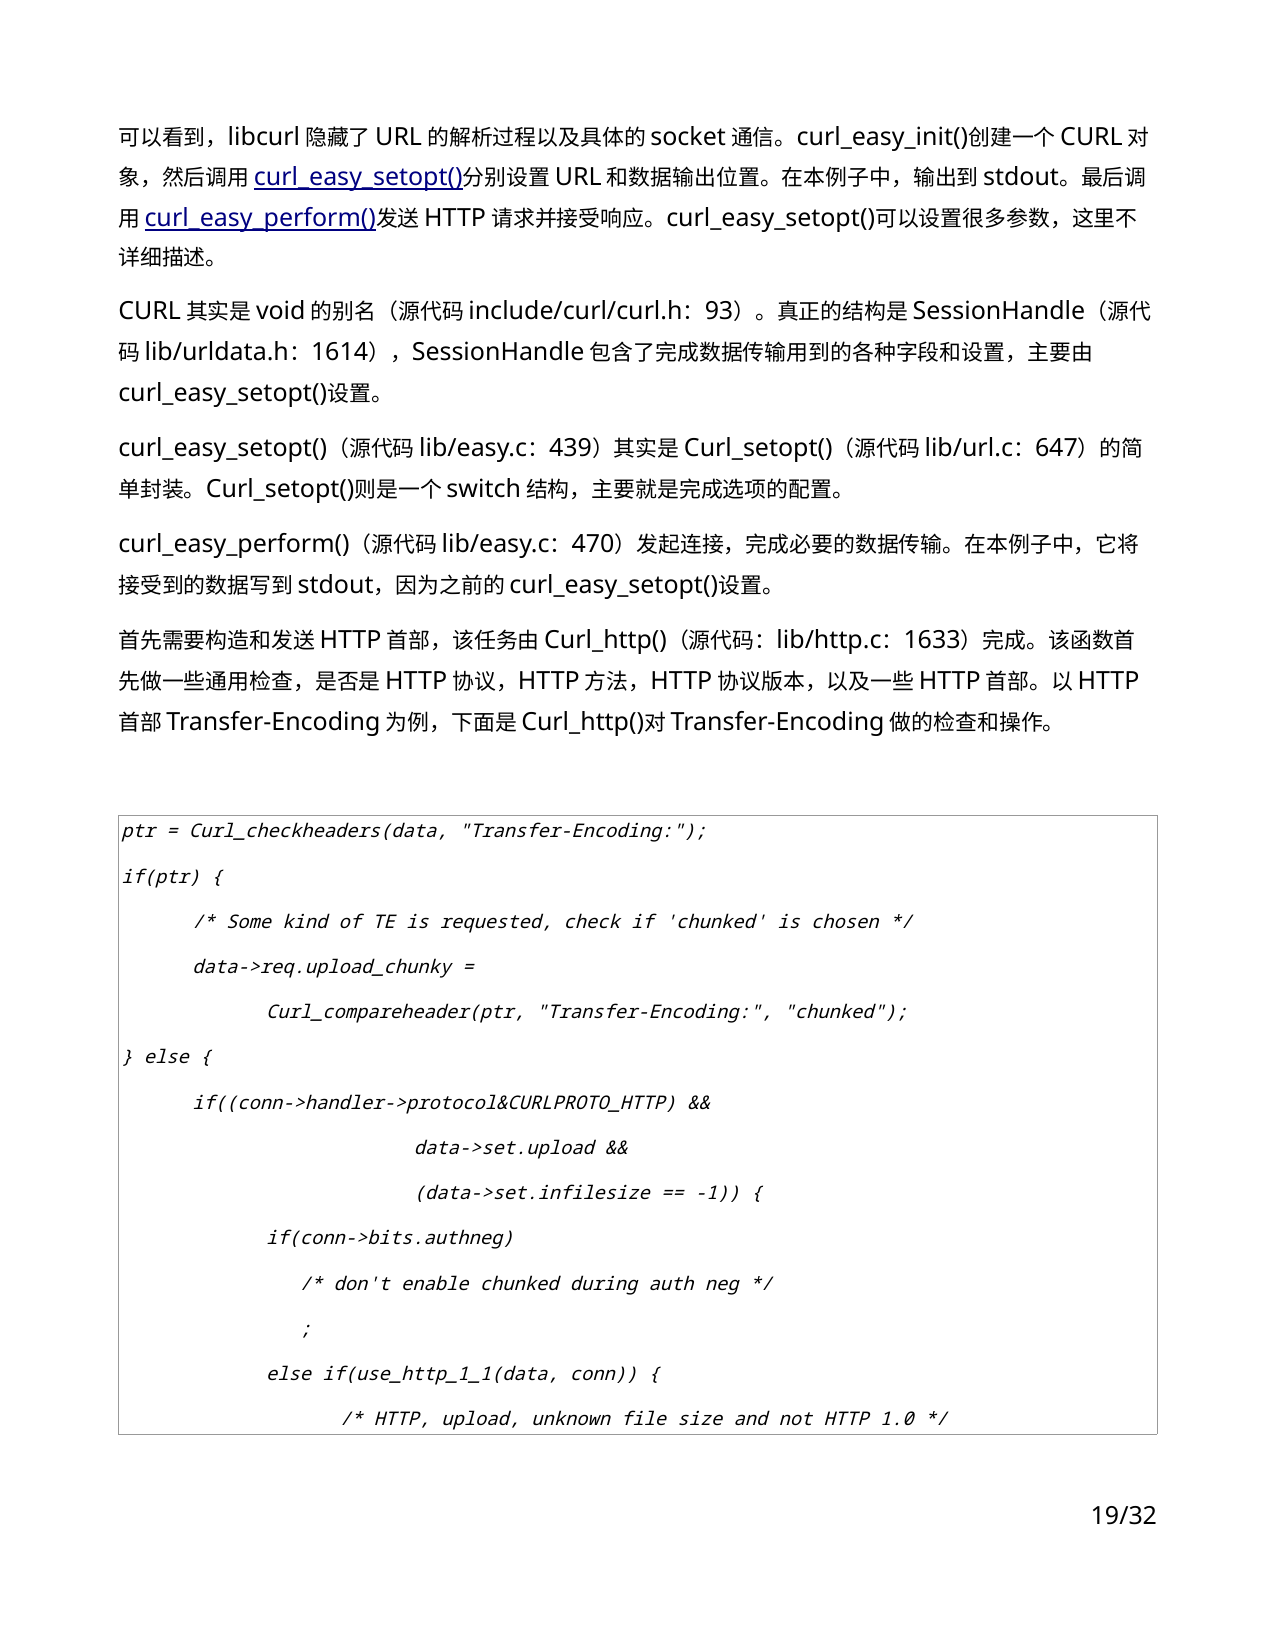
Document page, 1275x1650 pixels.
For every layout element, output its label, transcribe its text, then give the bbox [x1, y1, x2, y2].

text ptr = Curl_checkheaders(data, "Transfer-Encoding:"); [119, 816, 1157, 843]
text /* Some kind of TE is requested, check if 'chunked' is chosen */ [119, 905, 1157, 934]
text if((conn->handler->protocol&CURLPROTO_HTTP) && [119, 1086, 1157, 1114]
text CURL其实是void的别名（源代码include/curl/curl.h：93）。真正的结构是SessionHandle（源代码lib/urldata.h：1614），SessionHandle包含了完成数据传输用到的各种字段和设置，主要由curl_easy_setopt()设置。 [118, 293, 1157, 408]
text data->req.upload_chunky = [119, 950, 1157, 979]
text else if(use_http_1_1(data, conn)) { [119, 1357, 1157, 1386]
text 可以看到，libcurl隐藏了URL的解析过程以及具体的socket通信。curl_easy_init()创建一个CURL对象，然后调用curl_easy_setopt()分别设置URL和数据输出位置。在本例子中，输出到stdout。最后调用curl_easy_perform()发送HTTP请求并接受响应。curl_easy_setopt()可以设置很多参数，这里不详细描述。 [118, 118, 1157, 272]
text Curl_compareheader(ptr, "Transfer-Encoding:", "chunked"); [119, 996, 1157, 1024]
text if(conn->bits.authneg) [119, 1222, 1157, 1250]
text data->set.upload && [119, 1131, 1157, 1160]
text /* don't enable chunked during auth neg */ [119, 1267, 1157, 1295]
text curl_easy_perform()（源代码lib/easy.c：470）发起连接，完成必要的数据传输。在本例子中，它将接受到的数据写到stdout，因为之前的curl_easy_setopt()设置。 [118, 526, 1157, 601]
text curl_easy_setopt()（源代码lib/easy.c：439）其实是Curl_setopt()（源代码lib/url.c：647）的简单封装。Curl_setopt()则是一个switch结构，主要就是完成选项的配置。 [118, 430, 1157, 504]
text ; [119, 1312, 1157, 1341]
text /* HTTP, upload, unknown file size and not HTTP 1.0 */ [119, 1402, 1157, 1434]
text 首先需要构造和发送HTTP首部，该任务由Curl_http()（源代码：lib/http.c：1633）完成。该函数首先做一些通用检查，是否是HTTP协议，HTTP方法，HTTP协议版本，以及一些HTTP首部。以HTTP首部Transfer-Encoding为例，下面是Curl_http()对Transfer-Encoding做的检查和操作。 [118, 622, 1157, 738]
text if(ptr) { [119, 860, 1157, 888]
text } else { [119, 1041, 1157, 1069]
text (data->set.infilesize == -1)) { [119, 1176, 1157, 1205]
